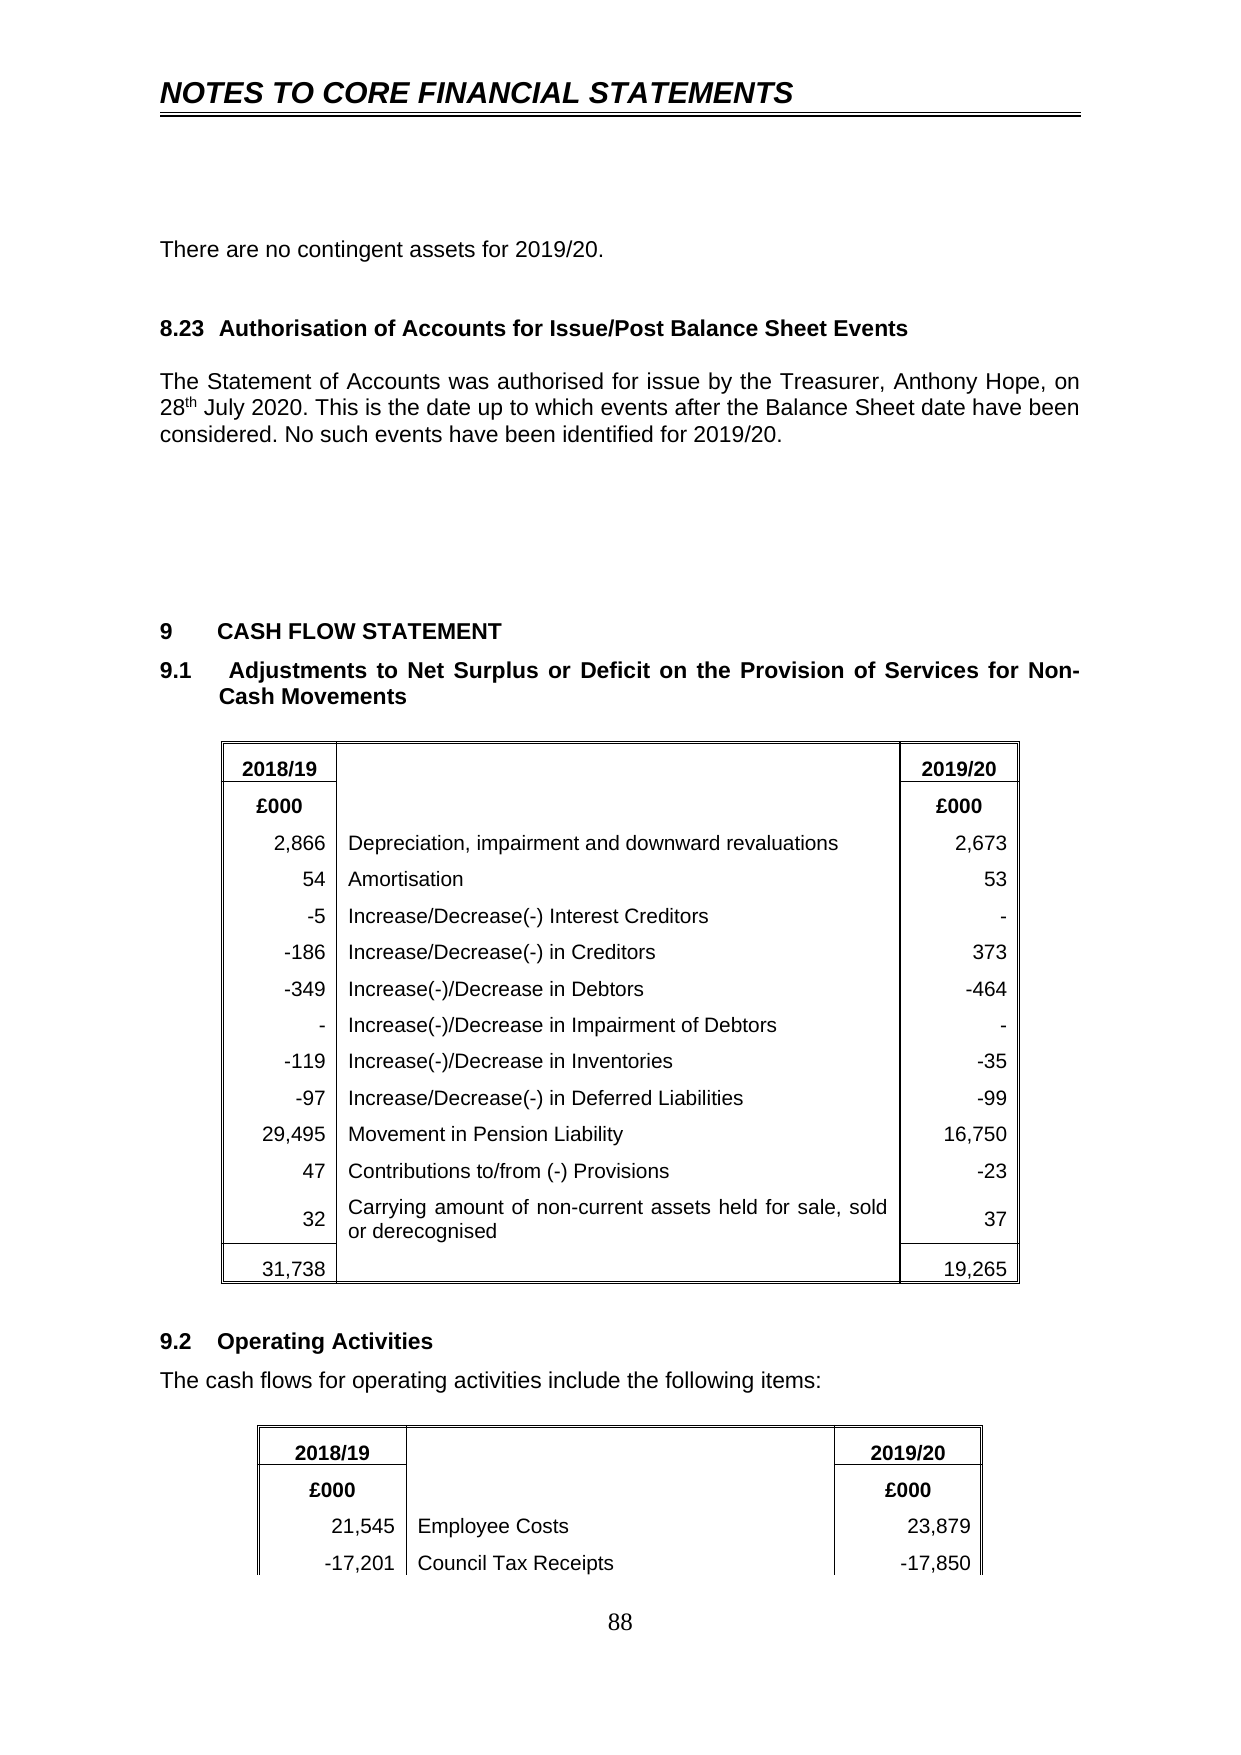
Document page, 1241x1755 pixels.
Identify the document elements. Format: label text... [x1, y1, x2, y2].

table_cell Contributions to/from (-) Provisions [337, 1146, 899, 1183]
table_cell 54 [224, 855, 336, 891]
table_cell Increase/Decrease(-) in Deferred Liabilities [337, 1073, 899, 1110]
text There are no contingent assets for 2019/20. [159, 236, 1081, 263]
table_cell 2,866 [224, 818, 336, 854]
table_cell -186 [224, 928, 336, 964]
table_cell 29,495 [224, 1110, 336, 1146]
table_header 2019/20 [835, 1428, 980, 1464]
table_cell 19,265 [901, 1244, 1017, 1281]
text 8.23 Authorisation of Accounts for Issue/Post Balance Sheet Events [159, 315, 1081, 342]
table_cell 373 [901, 928, 1017, 964]
table_cell - [901, 1000, 1017, 1037]
table_cell 32 [224, 1183, 336, 1243]
table_cell 31,738 [224, 1244, 336, 1281]
text 9 CASH FLOW STATEMENT [159, 618, 1081, 644]
text The Statement of Accounts was authorised for issue by the Treasurer, Anthony Hope, on 28th July 2020. This is the date up to which events after the Balance Sheet date have been considered. No such events have been identified for 2019/20. [159, 368, 1081, 447]
table_cell -349 [224, 964, 336, 1000]
table_cell - [901, 891, 1017, 927]
table_cell Movement in Pension Liability [337, 1110, 899, 1146]
table_cell -23 [901, 1146, 1017, 1183]
table_cell - [224, 1000, 336, 1037]
table_cell -99 [901, 1073, 1017, 1110]
table_cell £000 [224, 782, 336, 818]
table_cell £000 [901, 782, 1017, 818]
table_cell £000 23,879 [835, 1465, 980, 1538]
table_cell -97 [224, 1073, 336, 1110]
table_cell £000 21,545 [260, 1465, 406, 1538]
table_cell [337, 1243, 899, 1281]
table_cell 2,673 [901, 818, 1017, 854]
table_cell Increase(-)/Decrease in Impairment of Debtors [337, 1000, 899, 1037]
table_header [337, 744, 899, 781]
table_header 2018/19 [224, 744, 336, 781]
table_cell 53 [901, 855, 1017, 891]
table_cell 47 [224, 1146, 336, 1183]
table_cell 37 [901, 1183, 1017, 1243]
table_cell Depreciation, impairment and downward revaluations [337, 818, 899, 854]
table_cell [337, 781, 899, 818]
table_cell Increase/Decrease(-) Interest Creditors [337, 891, 899, 927]
table_cell Amortisation [337, 855, 899, 891]
table_cell Increase(-)/Decrease in Inventories [337, 1037, 899, 1073]
table_cell Increase/Decrease(-) in Creditors [337, 928, 899, 964]
table_header [407, 1428, 834, 1464]
table_cell -35 [901, 1037, 1017, 1073]
table_header 2018/19 [260, 1428, 406, 1464]
table_cell -17,201 [260, 1538, 406, 1575]
table_cell Council Tax Receipts [407, 1538, 834, 1575]
table_cell Increase(-)/Decrease in Debtors [337, 964, 899, 1000]
table_cell 16,750 [901, 1110, 1017, 1146]
table_cell -464 [901, 964, 1017, 1000]
table_cell -5 [224, 891, 336, 927]
text The cash flows for operating activities include the following items: [159, 1367, 1081, 1393]
table_header 2019/20 [901, 744, 1017, 781]
table_cell -119 [224, 1037, 336, 1073]
table_cell Carrying amount of non-current assets held for sale, sold or derecognised [337, 1183, 899, 1243]
text 9.1 Adjustments to Net Surplus or Deficit on the Provision of Services for Non-Cash Movements [159, 657, 1081, 709]
table_cell Employee Costs [407, 1464, 834, 1538]
table_cell -17,850 [835, 1538, 980, 1575]
text 9.2 Operating Activities [159, 1328, 1081, 1354]
